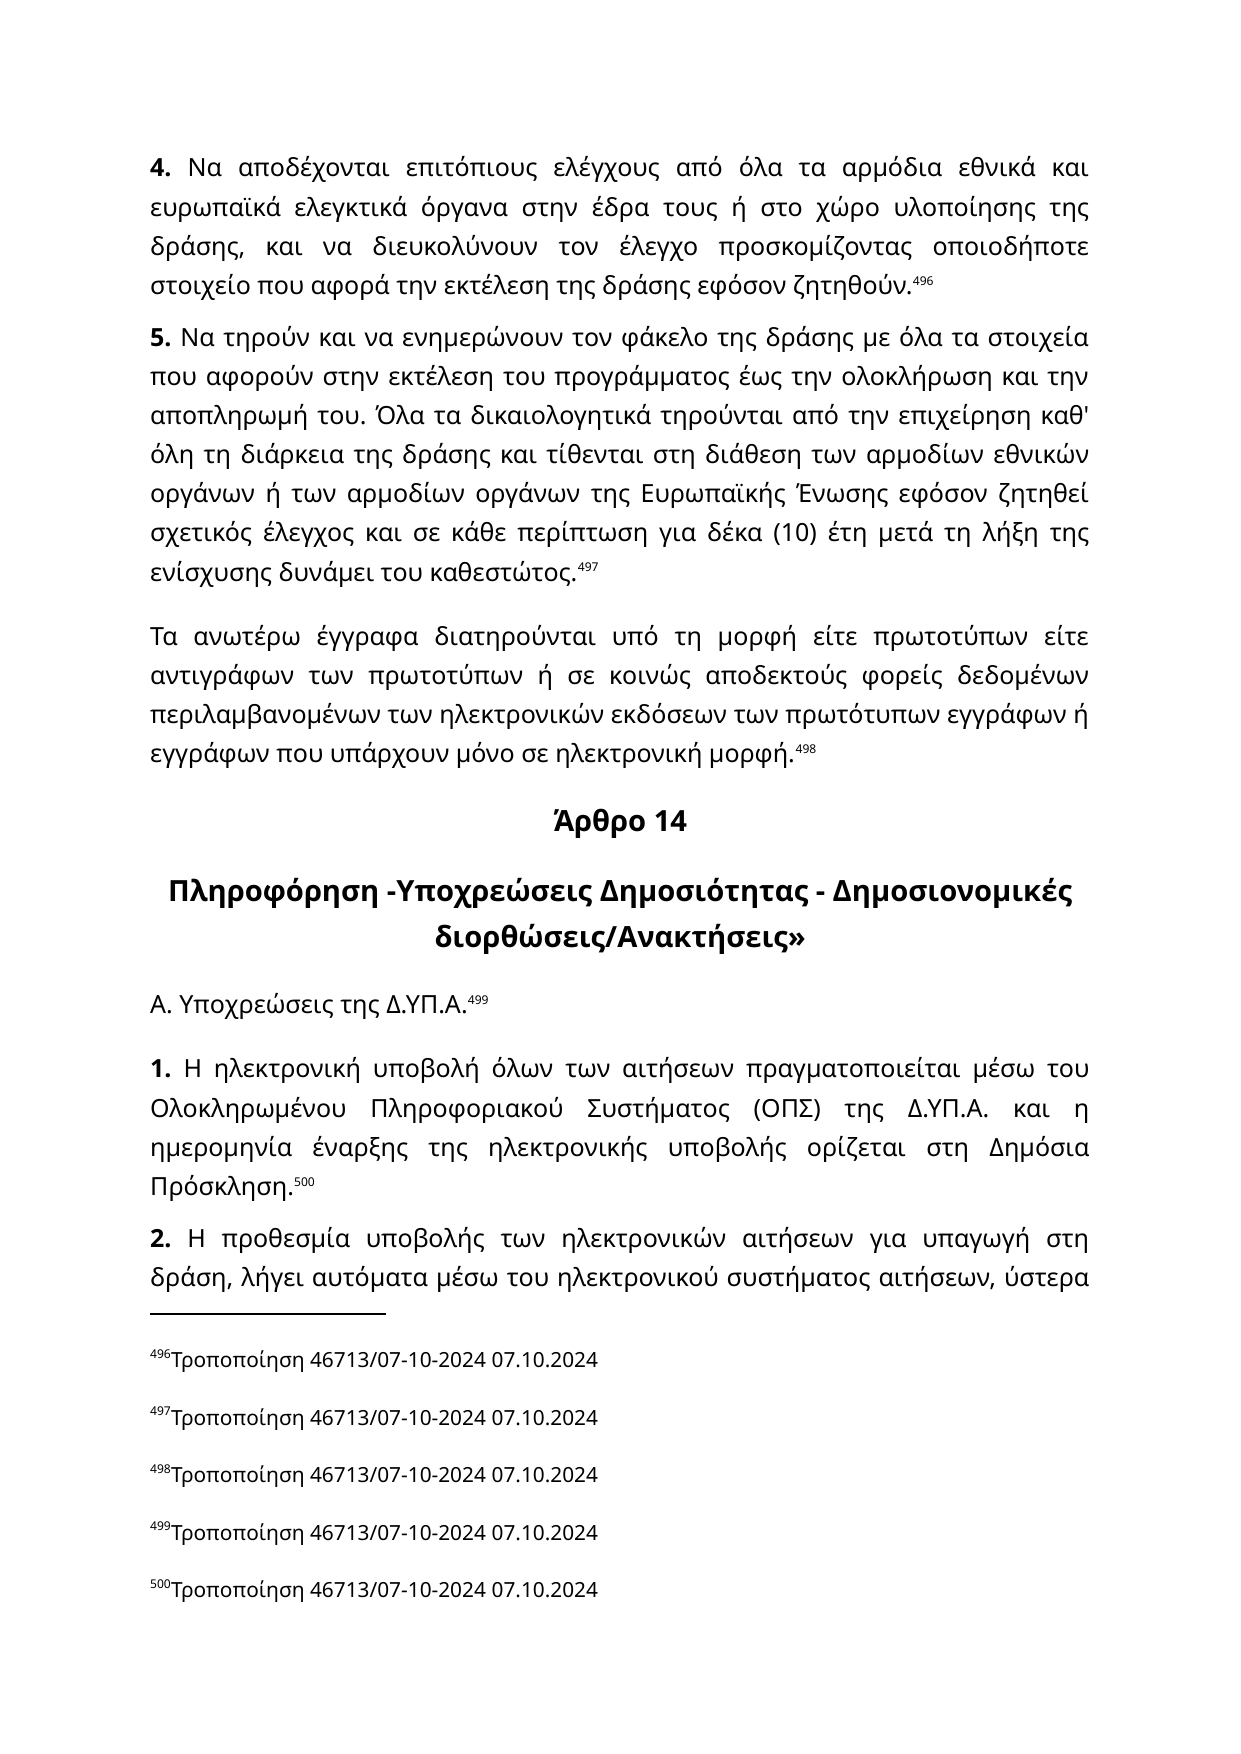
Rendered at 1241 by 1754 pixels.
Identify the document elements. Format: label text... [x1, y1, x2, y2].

subtitle Άρθρο 14 [150, 800, 1090, 840]
text 4. Να αποδέχονται επιτόπιους ελέγχους από όλα τα αρμόδια εθνικά και ευρωπαϊκά ελεγκτικά όργανα στην έδρα τους ή στο χώρο υλοποίησης της δράσης, και να διευκολύνουν τον έλεγχο προσκομίζοντας οποιοδήποτε στοιχείο που αφορά την εκτέλεση της δράσης εφόσον ζητηθούν. [150, 150, 1090, 302]
text 2. Η προθεσμία υποβολής των ηλεκτρονικών αιτήσεων για υπαγωγή στη δράση, λήγει αυτόματα μέσω του ηλεκτρονικού συστήματος αιτήσεων, ύστερα [150, 1220, 1090, 1293]
text Τροποποίηση 46713/07-10-2024 07.10.2024 [150, 1518, 1090, 1546]
text Τροποποίηση 46713/07-10-2024 07.10.2024 [150, 1460, 1090, 1489]
text Τροποποίηση 46713/07-10-2024 07.10.2024 [150, 1576, 1090, 1604]
text Α. Υποχρεώσεις της Δ.ΥΠ.Α. [150, 987, 1090, 1021]
text 1. Η ηλεκτρονική υποβολή όλων των αιτήσεων πραγματοποιείται μέσω του Ολοκληρωμένου Πληροφοριακού Συστήματος (ΟΠΣ) της Δ.ΥΠ.Α. και η ημερομηνία έναρξης της ηλεκτρονικής υποβολής ορίζεται στη Δημόσια Πρόσκληση. [150, 1051, 1090, 1203]
text 5. Να τηρούν και να ενημερώνουν τον φάκελο της δράσης με όλα τα στοιχεία που αφορούν στην εκτέλεση του προγράμματος έως την ολοκλήρωση και την αποπληρωμή του. Όλα τα δικαιολογητικά τηρούνται από την επιχείρηση καθ' όλη τη διάρκεια της δράσης και τίθενται στη διάθεση των αρμοδίων εθνικών οργάνων ή των αρμοδίων οργάνων της Ευρωπαϊκής Ένωσης εφόσον ζητηθεί σχετικός έλεγχος και σε κάθε περίπτωση για δέκα (10) έτη μετά τη λήξη της ενίσχυσης δυνάμει του καθεστώτος. [150, 319, 1090, 588]
text Τροποποίηση 46713/07-10-2024 07.10.2024 [150, 1403, 1090, 1431]
text Τα ανωτέρω έγγραφα διατηρούνται υπό τη μορφή είτε πρωτοτύπων είτε αντιγράφων των πρωτοτύπων ή σε κοινώς αποδεκτούς φορείς δεδομένων περιλαμβανομένων των ηλεκτρονικών εκδόσεων των πρωτότυπων εγγράφων ή εγγράφων που υπάρχουν μόνο σε ηλεκτρονική μορφή. [150, 618, 1090, 770]
text Τροποποίηση 46713/07-10-2024 07.10.2024 [150, 1345, 1090, 1373]
subtitle Πληροφόρηση -Υποχρεώσεις Δημοσιότητας - Δημοσιονομικές διορθώσεις/Ανακτήσεις» [150, 871, 1090, 956]
